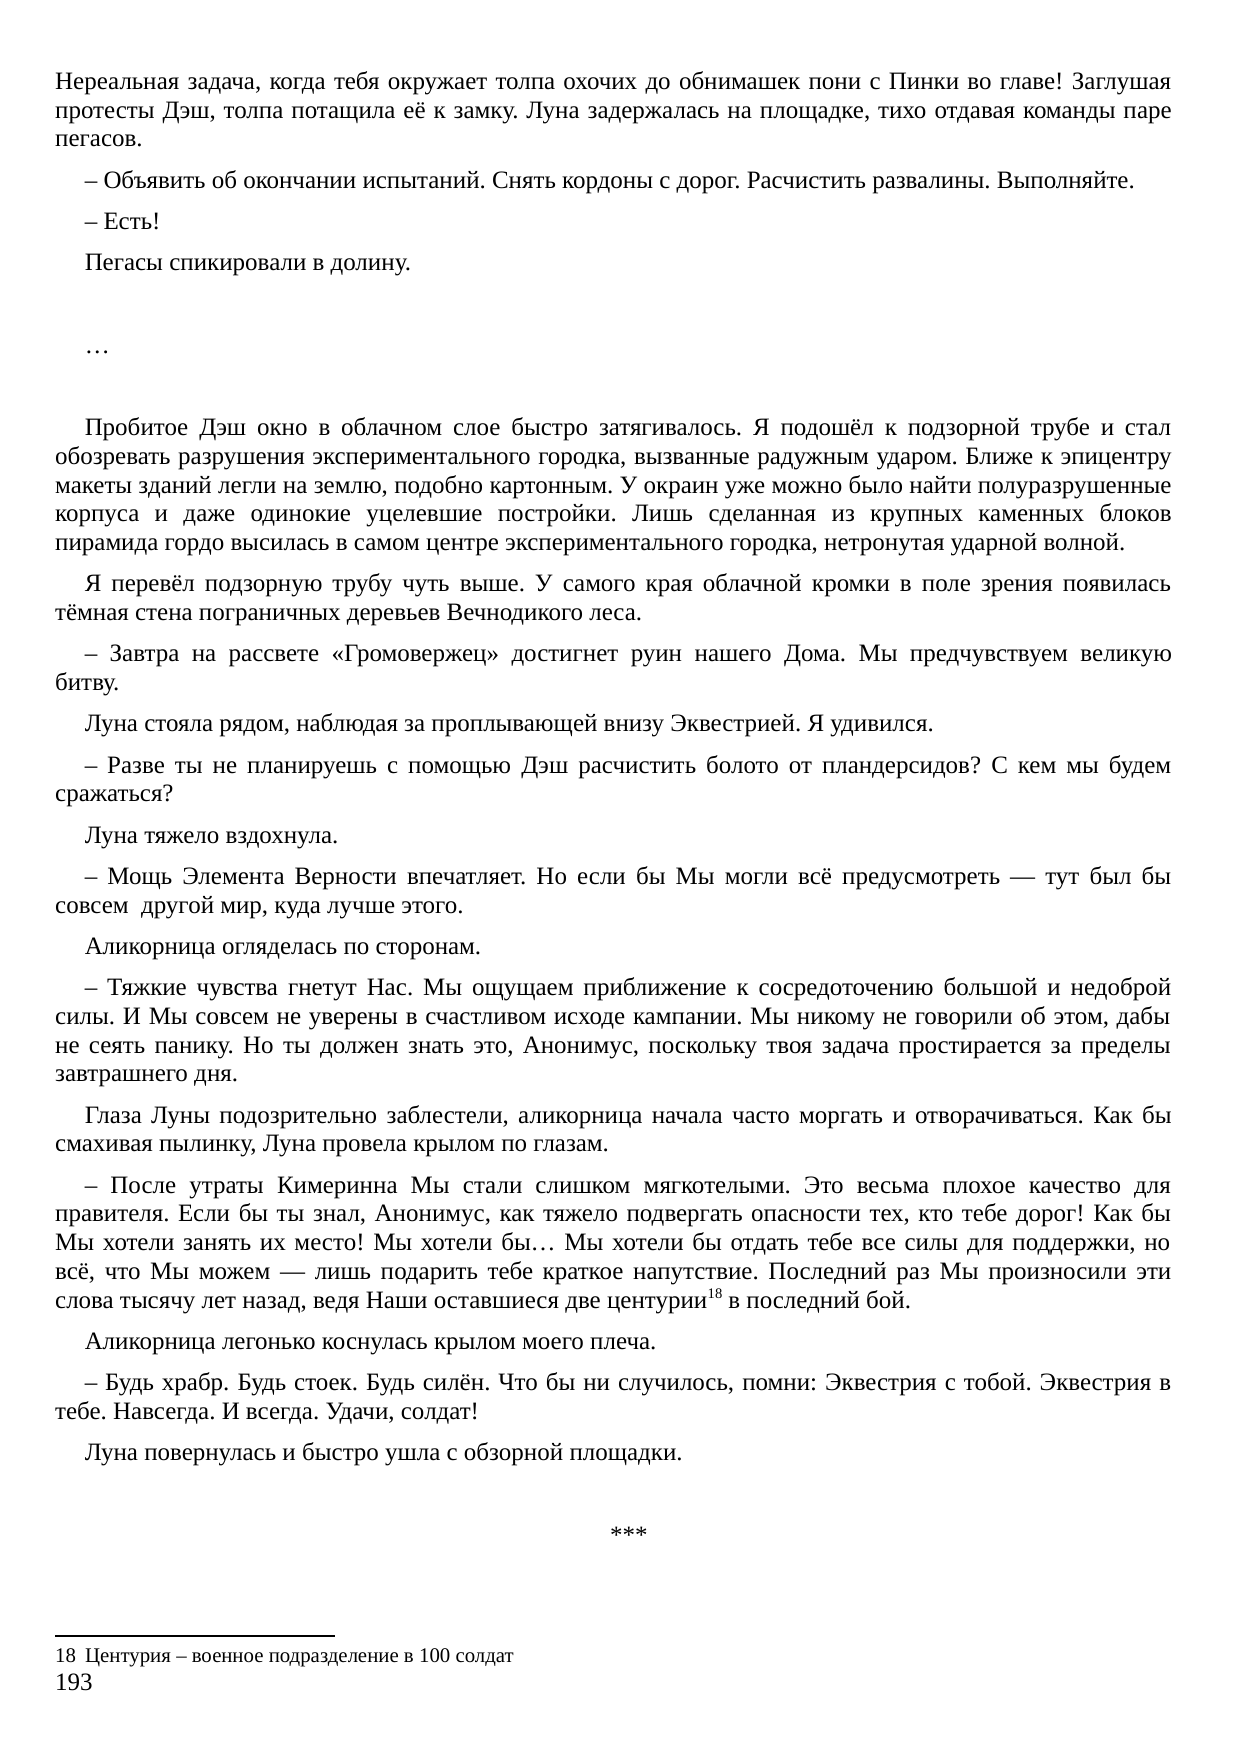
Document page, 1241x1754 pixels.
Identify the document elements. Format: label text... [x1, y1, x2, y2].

text Аликорница огляделась по сторонам. [55, 931, 1173, 960]
text Луна повернулась и быстро ушла с обзорной площадки. [55, 1437, 1173, 1466]
text Пробитое Дэш окно в облачном слое быстро затягивалось. Я подошёл к подзорной трубе и стал обозревать разрушения экспериментального городка, вызванные радужным ударом. Ближе к эпицентру макеты зданий легли на землю, подобно картонным. У окраин уже можно было найти полуразрушенные корпуса и даже одинокие уцелевшие постройки. Лишь сделанная из крупных каменных блоков пирамида гордо высилась в самом центре экспериментального городка, нетронутая ударной волной. [55, 412, 1173, 556]
text Я перевёл подзорную трубу чуть выше. У самого края облачной кромки в поле зрения появилась тёмная стена пограничных деревьев Вечнодикого леса. [55, 568, 1173, 626]
text – Тяжкие чувства гнетут Нас. Мы ощущаем приближение к сосредоточению большой и недоброй силы. И Мы совсем не уверены в счастливом исходе кампании. Мы никому не говорили об этом, дабы не сеять панику. Но ты должен знать это, Анонимус, поскольку твоя задача простирается за пределы завтрашнего дня. [55, 972, 1173, 1087]
text – Есть! [55, 206, 1173, 235]
text – Объявить об окончании испытаний. Снять кордоны с дорог. Расчистить развалины. Выполняйте. [55, 165, 1173, 193]
text Луна тяжело вздохнула. [55, 820, 1173, 848]
text Аликорница легонько коснулась крылом моего плеча. [55, 1326, 1173, 1355]
text – После утраты Кимеринна Мы стали слишком мягкотелыми. Это весьма плохое качество для правителя. Если бы ты знал, Анонимус, как тяжело подвергать опасности тех, кто тебе дорог! Как бы Мы хотели занять их место! Мы хотели бы… Мы хотели бы отдать тебе все силы для поддержки, но всё, что Мы можем — лишь подарить тебе краткое напутствие. Последний раз Мы произносили эти слова тысячу лет назад, ведя Наши оставшиеся две центурии в последний бой. [55, 1170, 1173, 1313]
text – Разве ты не планируешь с помощью Дэш расчистить болото от пландерсидов? С кем мы будем сражаться? [55, 750, 1173, 807]
text Глаза Луны подозрительно заблестели, аликорница начала часто моргать и отворачиваться. Как бы смахивая пылинку, Луна провела крылом по глазам. [55, 1100, 1173, 1157]
text – Мощь Элемента Верности впечатляет. Но если бы Мы могли всё предусмотреть — тут был бы совсем другой мир, куда лучше этого. [55, 861, 1173, 918]
text … [55, 330, 1173, 358]
text Пегасы спикировали в долину. [55, 247, 1173, 276]
text Нереальная задача, когда тебя окружает толпа охочих до обнимашек пони с Пинки во главе! Заглушая протесты Дэш, толпа потащила её к замку. Луна задержалась на площадке, тихо отдавая команды паре пегасов. [55, 66, 1173, 152]
text – Будь храбр. Будь стоек. Будь силён. Что бы ни случилось, помни: Эквестрия с тобой. Эквестрия в тебе. Навсегда. И всегда. Удачи, солдат! [55, 1367, 1173, 1425]
text Луна стояла рядом, наблюдая за проплывающей внизу Эквестрией. Я удивился. [55, 708, 1173, 737]
text – Завтра на рассвете «Громовержец» достигнет руин нашего Дома. Мы предчувствуем великую битву. [55, 638, 1173, 696]
text *** [55, 1520, 1173, 1548]
text Центурия – военное подразделение в 100 солдат [55, 1642, 1173, 1667]
